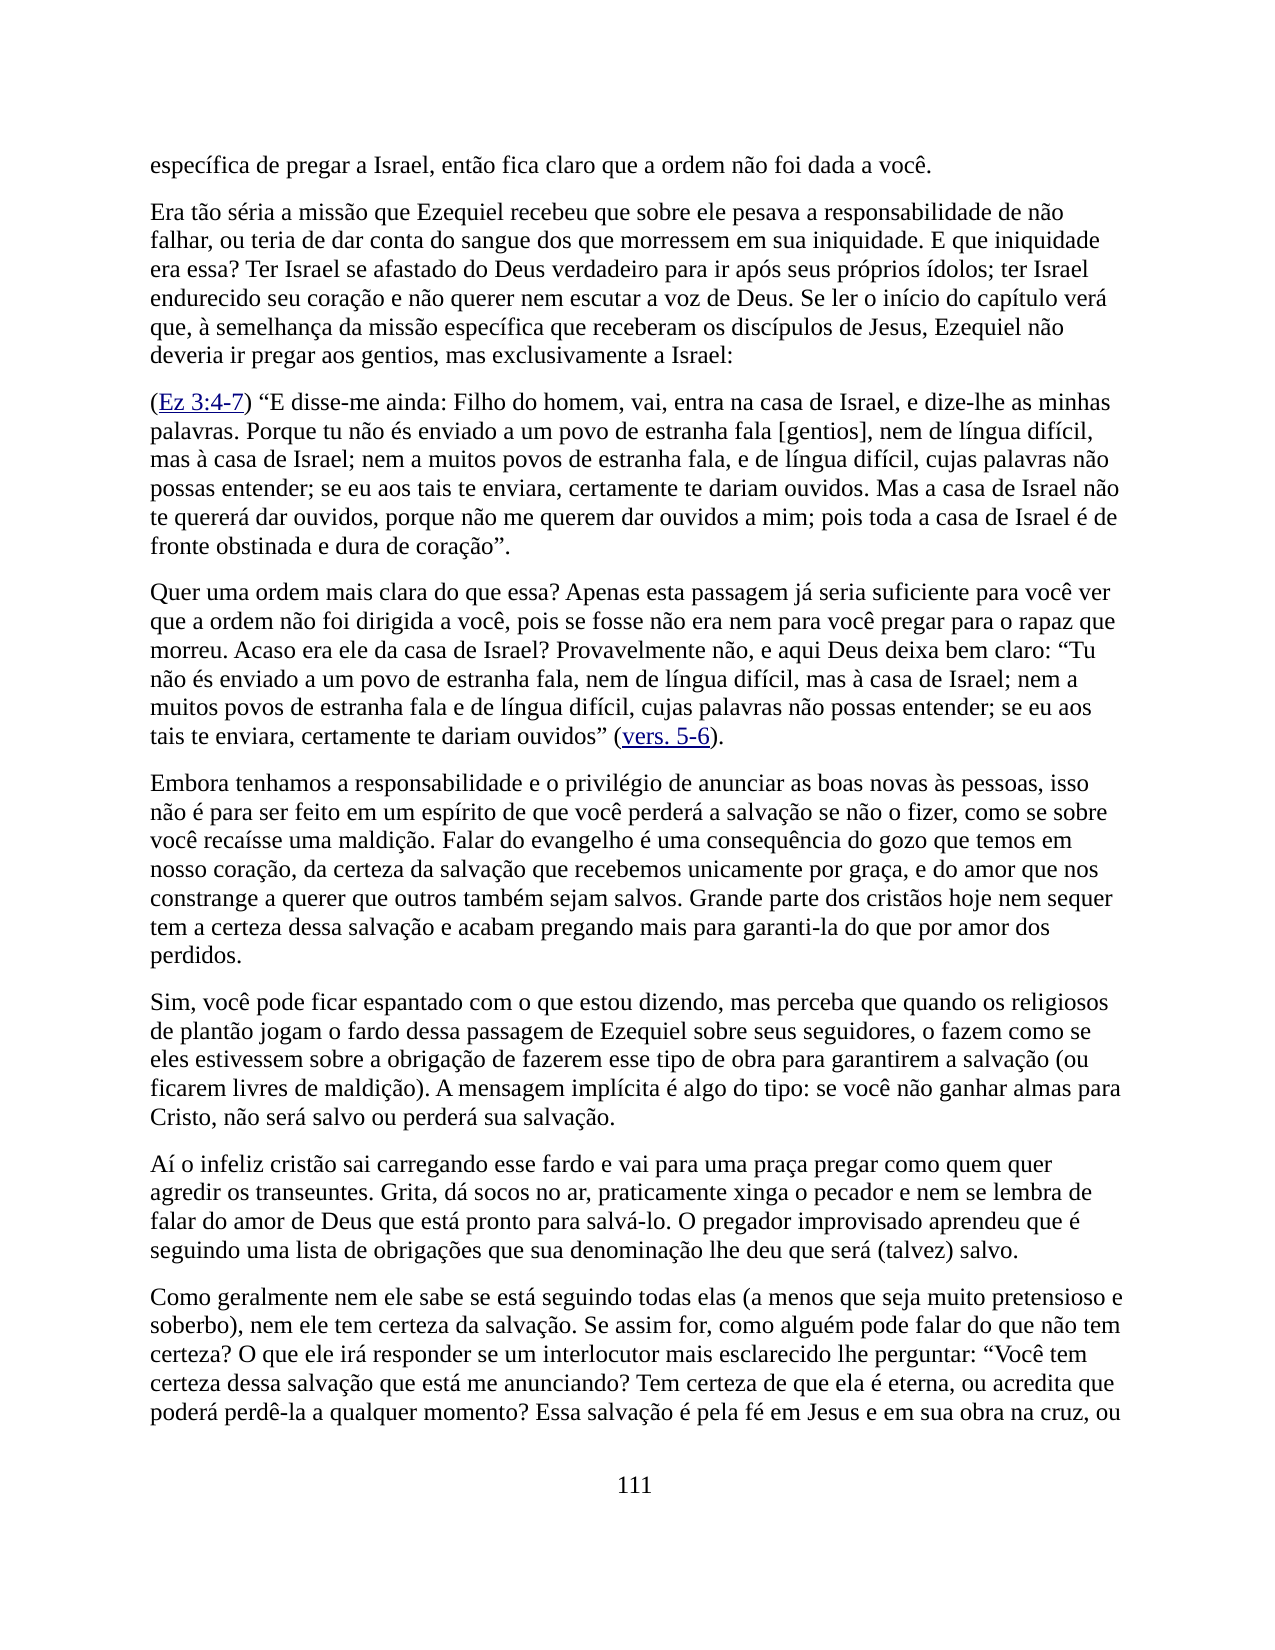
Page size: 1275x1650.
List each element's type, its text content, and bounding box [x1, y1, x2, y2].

text específica de pregar a Israel, então fica claro que a ordem não foi dada a você. [150, 150, 1125, 179]
text Sim, você pode ficar espantado com o que estou dizendo, mas perceba que quando os religiosos de plantão jogam o fardo dessa passagem de Ezequiel sobre seus seguidores, o fazem como se eles estivessem sobre a obrigação de fazerem esse tipo de obra para garantirem a salvação (ou ficarem livres de maldição). A mensagem implícita é algo do tipo: se você não ganhar almas para Cristo, não será salvo ou perderá sua salvação. [150, 987, 1125, 1131]
text Quer uma ordem mais clara do que essa? Apenas esta passagem já seria suficiente para você ver que a ordem não foi dirigida a você, pois se fosse não era nem para você pregar para o rapaz que morreu. Acaso era ele da casa de Israel? Provavelmente não, e aqui Deus deixa bem claro: “Tu não és enviado a um povo de estranha fala, nem de língua difícil, mas à casa de Israel; nem a muitos povos de estranha fala e de língua difícil, cujas palavras não possas entender; se eu aos tais te enviara, certamente te dariam ouvidos” (vers. 5-6). [150, 577, 1125, 750]
text Era tão séria a missão que Ezequiel recebeu que sobre ele pesava a responsabilidade de não falhar, ou teria de dar conta do sangue dos que morressem em sua iniquidade. E que iniquidade era essa? Ter Israel se afastado do Deus verdadeiro para ir após seus próprios ídolos; ter Israel endurecido seu coração e não querer nem escutar a voz de Deus. Se ler o início do capítulo verá que, à semelhança da missão específica que receberam os discípulos de Jesus, Ezequiel não deveria ir pregar aos gentios, mas exclusivamente a Israel: [150, 197, 1125, 369]
text Embora tenhamos a responsabilidade e o privilégio de anunciar as boas novas às pessoas, isso não é para ser feito em um espírito de que você perderá a salvação se não o fizer, como se sobre você recaísse uma maldição. Falar do evangelho é uma consequência do gozo que temos em nosso coração, da certeza da salvação que recebemos unicamente por graça, e do amor que nos constrange a querer que outros também sejam salvos. Grande parte dos cristãos hoje nem sequer tem a certeza dessa salvação e acabam pregando mais para garanti-la do que por amor dos perdidos. [150, 768, 1125, 969]
text Aí o infeliz cristão sai carregando esse fardo e vai para uma praça pregar como quem quer agredir os transeuntes. Grita, dá socos no ar, praticamente xinga o pecador e nem se lembra de falar do amor de Deus que está pronto para salvá-lo. O pregador improvisado aprendeu que é seguindo uma lista de obrigações que sua denominação lhe deu que será (talvez) salvo. [150, 1149, 1125, 1264]
text Como geralmente nem ele sabe se está seguindo todas elas (a menos que seja muito pretensioso e soberbo), nem ele tem certeza da salvação. Se assim for, como alguém pode falar do que não tem certeza? O que ele irá responder se um interlocutor mais esclarecido lhe perguntar: “Você tem certeza dessa salvação que está me anunciando? Tem certeza de que ela é eterna, ou acredita que poderá perdê-la a qualquer momento? Essa salvação é pela fé em Jesus e em sua obra na cruz, ou [150, 1282, 1125, 1425]
text (Ez 3:4-7) “E disse-me ainda: Filho do homem, vai, entra na casa de Israel, e dize-lhe as minhas palavras. Porque tu não és enviado a um povo de estranha fala [gentios], nem de língua difícil, mas à casa de Israel; nem a muitos povos de estranha fala, e de língua difícil, cujas palavras não possas entender; se eu aos tais te enviara, certamente te dariam ouvidos. Mas a casa de Israel não te quererá dar ouvidos, porque não me querem dar ouvidos a mim; pois toda a casa de Israel é de fronte obstinada e dura de coração”. [150, 387, 1125, 559]
